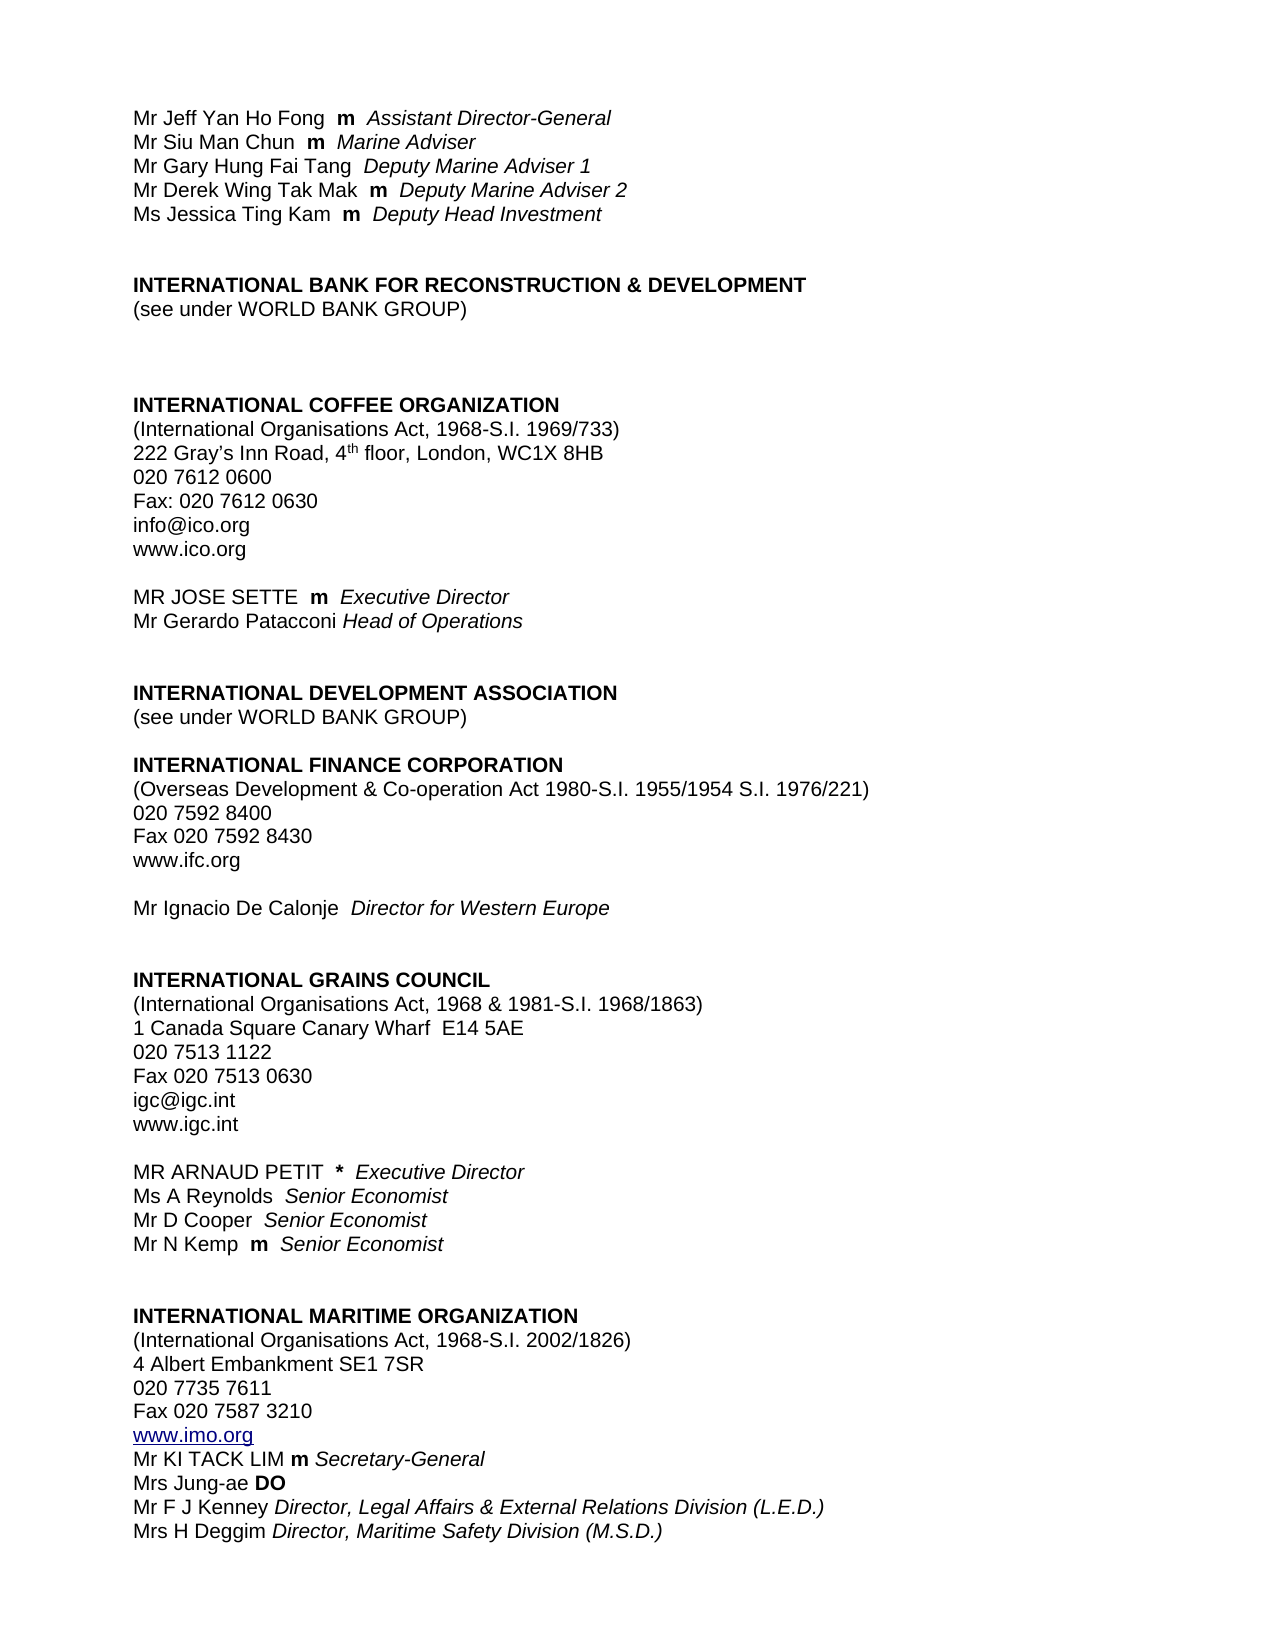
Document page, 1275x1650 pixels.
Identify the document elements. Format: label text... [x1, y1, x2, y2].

text Fax 020 7513 0630 [133, 1064, 1181, 1088]
text INTERNATIONAL DEVELOPMENT ASSOCIATION [133, 681, 1181, 704]
text Mr D Cooper Senior Economist [133, 1208, 1181, 1232]
text 020 7735 7611 [133, 1375, 1181, 1399]
text www.ico.org [133, 537, 1181, 561]
text 020 7612 0600 [133, 465, 1181, 489]
text Fax 020 7587 3210 [133, 1399, 1181, 1423]
text 4 Albert Embankment SE1 7SR [133, 1351, 1181, 1375]
text (see under WORLD BANK GROUP) [133, 704, 1181, 728]
text (International Organisations Act, 1968-S.I. 2002/1826) [133, 1327, 1181, 1351]
text www.ifc.org [133, 848, 1181, 872]
text Mrs H Deggim Director, Maritime Safety Division (M.S.D.) [133, 1519, 1181, 1543]
text Mr KI TACK LIM m Secretary-General [133, 1447, 1181, 1471]
text (International Organisations Act, 1968 & 1981-S.I. 1968/1863) [133, 992, 1181, 1016]
text 222 Gray’s Inn Road, 4th floor, London, WC1X 8HB [133, 441, 1181, 465]
text (Overseas Development & Co-operation Act 1980-S.I. 1955/1954 S.I. 1976/221) [133, 776, 1181, 800]
text Mrs Jung-ae DO [133, 1471, 1181, 1495]
text INTERNATIONAL MARITIME ORGANIZATION [133, 1303, 1181, 1327]
text INTERNATIONAL GRAINS COUNCIL [133, 968, 1181, 992]
text Mr Gerardo Patacconi Head of Operations [133, 609, 1181, 633]
text info@ico.org [133, 513, 1181, 537]
text Mr Jeff Yan Ho Fong m Assistant Director-General Mr Siu Man Chun m Marine Adviser Mr Gary Hung Fai Tang Deputy Marine Adviser 1 Mr Derek Wing Tak Mak m Deputy Marine Adviser 2 Ms Jessica Ting Kam m Deputy Head Investment [133, 106, 1181, 225]
text 1 Canada Square Canary Wharf E14 5AE [133, 1016, 1181, 1040]
text igc@igc.int [133, 1088, 1181, 1112]
text www.imo.org [133, 1423, 1181, 1447]
subtitle INTERNATIONAL FINANCE CORPORATION [133, 752, 1181, 776]
text 020 7592 8400 [133, 800, 1181, 824]
text Ms A Reynolds Senior Economist [133, 1184, 1181, 1208]
text INTERNATIONAL COFFEE ORGANIZATION [133, 393, 1181, 417]
text (International Organisations Act, 1968-S.I. 1969/733) [133, 417, 1181, 441]
text Mr Ignacio De Calonje Director for Western Europe [133, 896, 1181, 920]
text MR JOSE SETTE m Executive Director [133, 585, 1181, 609]
text Mr F J Kenney Director, Legal Affairs & External Relations Division (L.E.D.) [133, 1495, 1181, 1519]
text www.igc.int [133, 1112, 1181, 1136]
text 020 7513 1122 [133, 1040, 1181, 1064]
text (see under WORLD BANK GROUP) [133, 297, 1181, 321]
text INTERNATIONAL BANK FOR RECONSTRUCTION & DEVELOPMENT [133, 273, 1181, 297]
text Fax: 020 7612 0630 [133, 489, 1181, 513]
text Mr N Kemp m Senior Economist [133, 1232, 1181, 1256]
text Fax 020 7592 8430 [133, 824, 1181, 848]
text MR ARNAUD PETIT * Executive Director [133, 1160, 1181, 1184]
